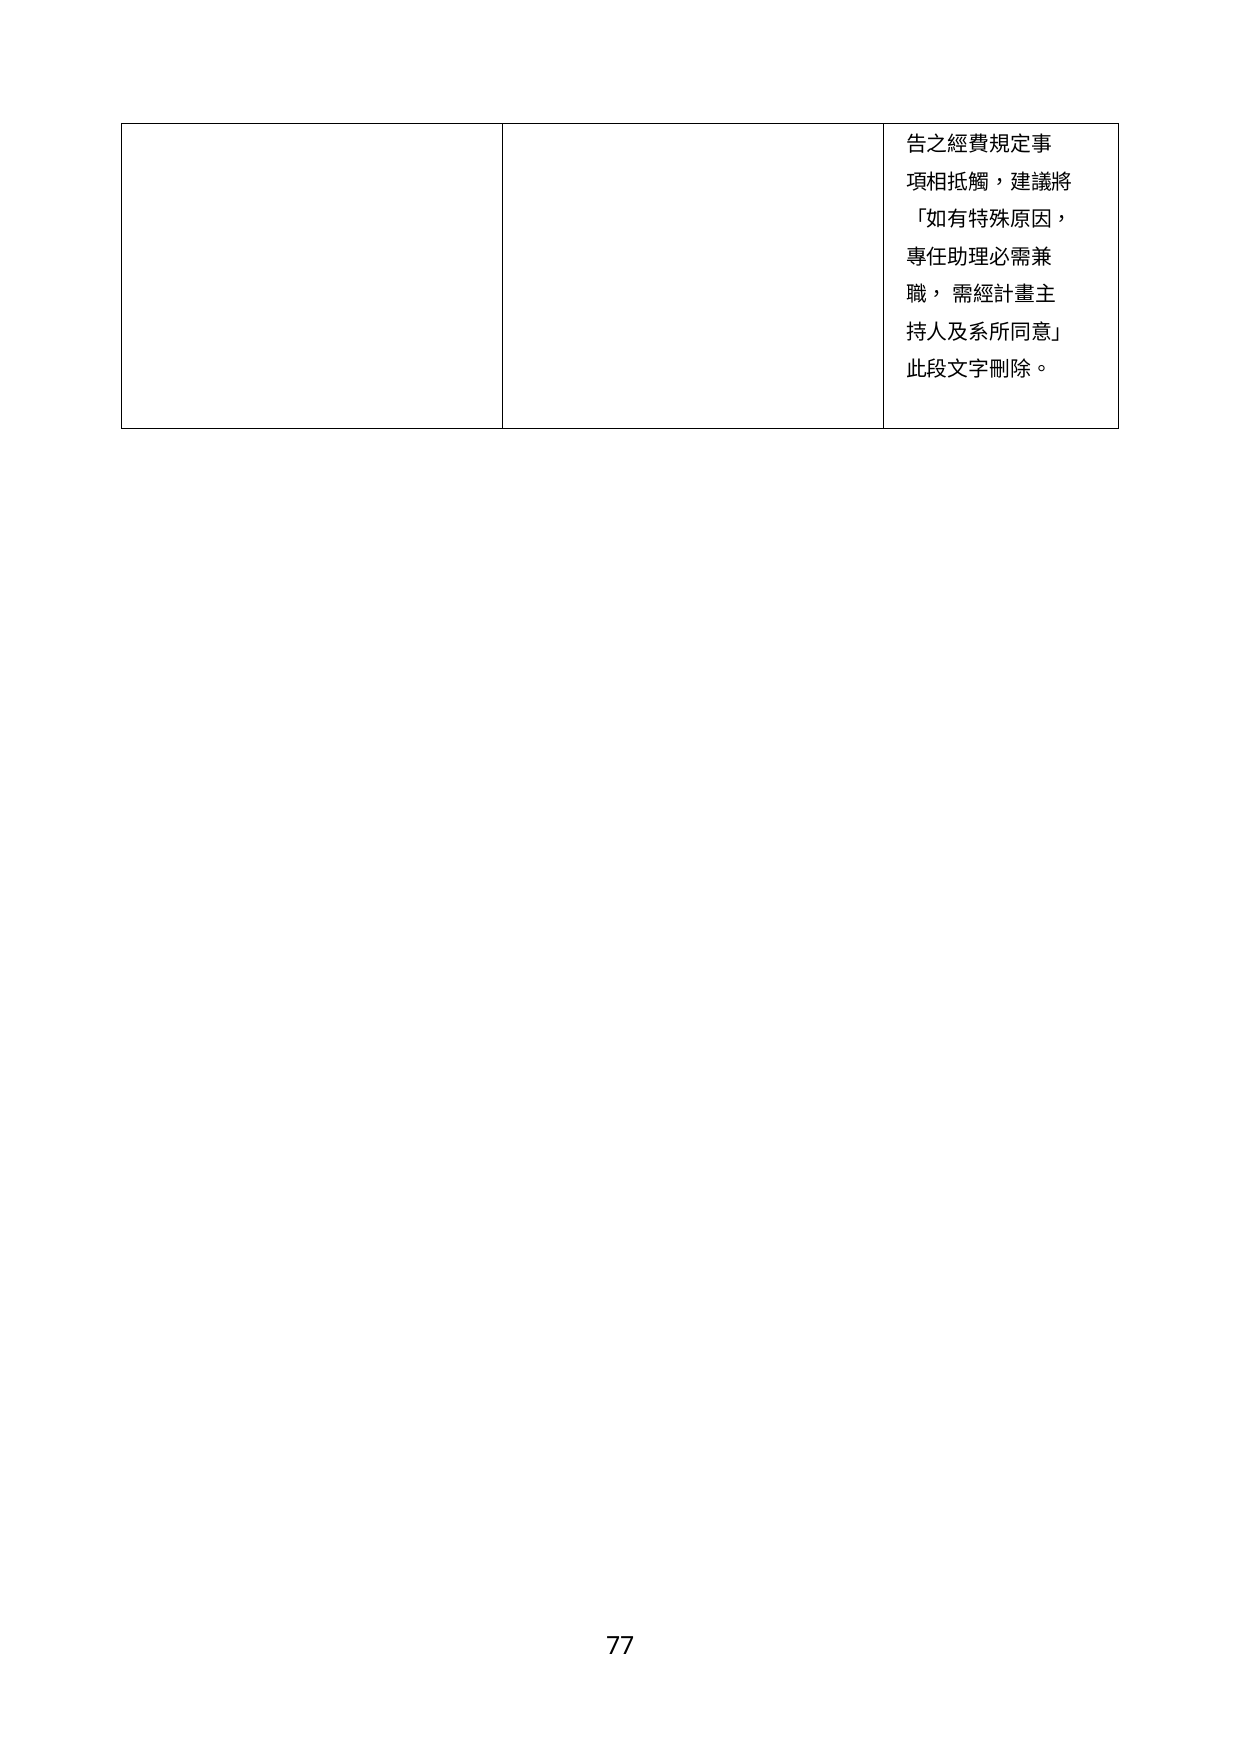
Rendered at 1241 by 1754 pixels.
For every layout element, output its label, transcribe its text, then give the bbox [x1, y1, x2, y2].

table_cell [122, 124, 502, 428]
table_cell 告之經費規定事 項相抵觸，建議將 「如有特殊原因， 專任助理必需兼 職， 需經計畫主 持人及系所同意」 此段文字刪除。 [884, 124, 1118, 428]
table_cell [503, 124, 883, 428]
